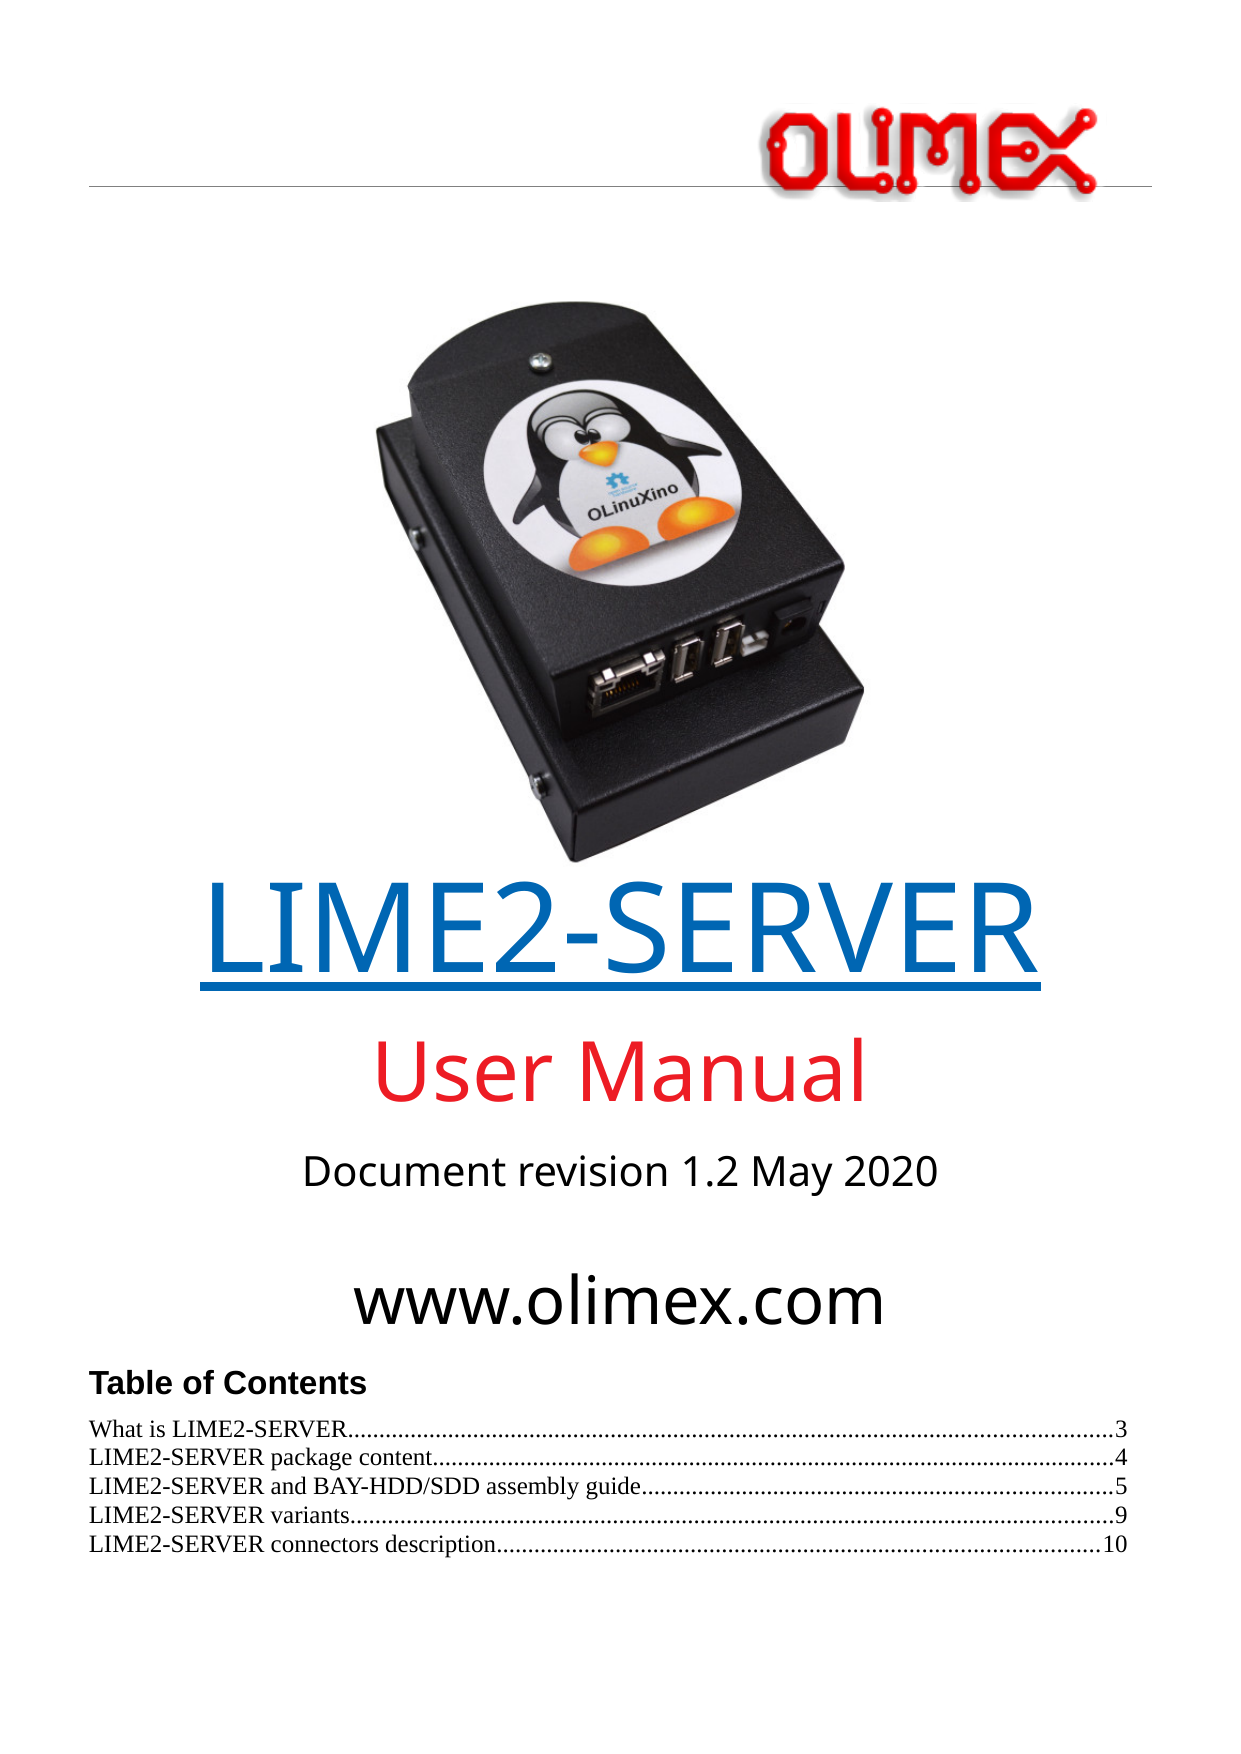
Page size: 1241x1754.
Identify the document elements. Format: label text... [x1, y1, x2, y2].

subtitle Table of Contents [88, 1363, 1152, 1401]
text LIME2-SERVER [88, 871, 1152, 998]
text LIME2-SERVER package content 4 [88, 1442, 1152, 1471]
text www.olimex.com [88, 1269, 1152, 1338]
text Document revision 1.2 May 2020 [88, 1132, 1152, 1200]
text What is LIME2-SERVER 3 [88, 1414, 1152, 1442]
text LIME2-SERVER connectors description 10 [88, 1529, 1152, 1557]
text User Manual [88, 1004, 1152, 1126]
picture [745, 99, 1121, 202]
text LIME2-SERVER and BAY-HDD/SDD assembly guide 5 [88, 1471, 1152, 1500]
text LIME2-SERVER variants 9 [88, 1500, 1152, 1529]
picture [331, 293, 909, 871]
